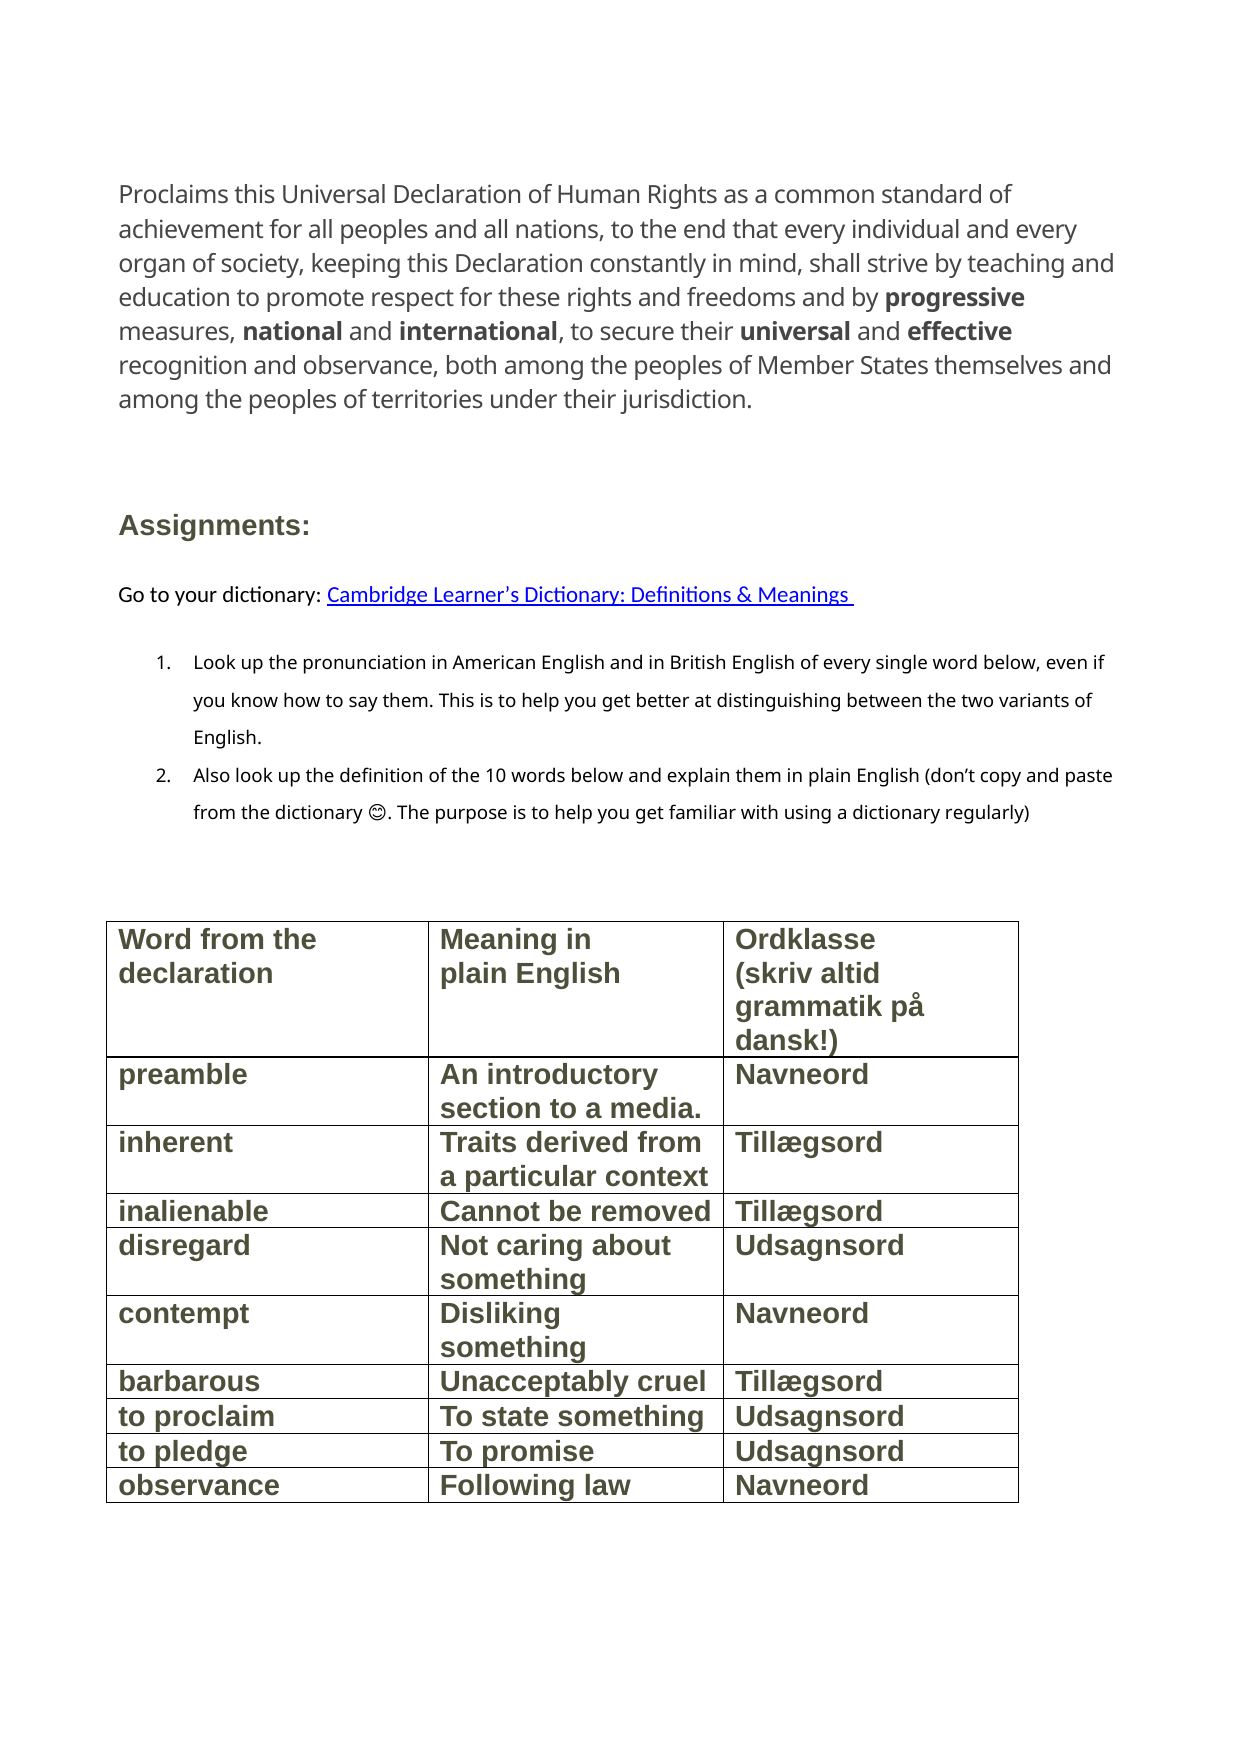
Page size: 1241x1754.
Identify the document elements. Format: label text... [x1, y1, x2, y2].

table_cell preamble [107, 1058, 428, 1124]
table_header Meaning in plain English [429, 922, 723, 1056]
table_cell observance [107, 1468, 428, 1502]
table_cell Traits derived from a particular context [429, 1126, 723, 1193]
table_header Word from the declaration [107, 922, 428, 1056]
table_cell Tillægsord [724, 1194, 1018, 1227]
table_cell Navneord [724, 1468, 1018, 1502]
table_cell inherent [107, 1126, 428, 1193]
subtitle Assignments: [118, 508, 1122, 542]
table_cell Tillægsord [724, 1365, 1018, 1398]
table_cell To state something [429, 1399, 723, 1433]
list Also look up the definition of the 10 words below and explain them in plain English (don’t copy and paste from the dictionary 😊. The purpose is to help you get familiar with using a dictionary regularly) [156, 750, 1122, 825]
table_cell Udsagnsord [724, 1434, 1018, 1467]
table_cell Udsagnsord [724, 1228, 1018, 1295]
table_cell To promise [429, 1434, 723, 1467]
table_cell inalienable [107, 1194, 428, 1227]
table_header Ordklasse (skriv altid grammatik på dansk!) [724, 922, 1018, 1056]
table_cell to pledge [107, 1434, 428, 1467]
table_cell Not caring about something [429, 1228, 723, 1295]
table_cell An introductory section to a media. [429, 1058, 723, 1124]
table_cell barbarous [107, 1365, 428, 1398]
list Look up the pronunciation in American English and in British English of every single word below, even if you know how to say them. This is to help you get better at distinguishing between the two variants of English. [156, 637, 1122, 750]
text Proclaims this Universal Declaration of Human Rights as a common standard of achievement for all peoples and all nations, to the end that every individual and every organ of society, keeping this Declaration constantly in mind, shall strive by teaching and education to promote respect for these rights and freedoms and by progressive measures, national and international, to secure their universal and effective recognition and observance, both among the peoples of Member States themselves and among the peoples of territories under their jurisdiction. [118, 177, 1122, 416]
table_cell Navneord [724, 1296, 1018, 1363]
table_cell contempt [107, 1296, 428, 1363]
table_cell to proclaim [107, 1399, 428, 1433]
table_cell Tillægsord [724, 1126, 1018, 1193]
table_cell Following law [429, 1468, 723, 1502]
table_cell Cannot be removed [429, 1194, 723, 1227]
table_cell Udsagnsord [724, 1399, 1018, 1433]
table_cell Disliking something [429, 1296, 723, 1363]
table_cell disregard [107, 1228, 428, 1295]
table_cell Unacceptably cruel [429, 1365, 723, 1398]
text Go to your dictionary: Cambridge Learner’s Dictionary: Definitions & Meanings [118, 571, 1122, 608]
table_cell Navneord [724, 1058, 1018, 1124]
